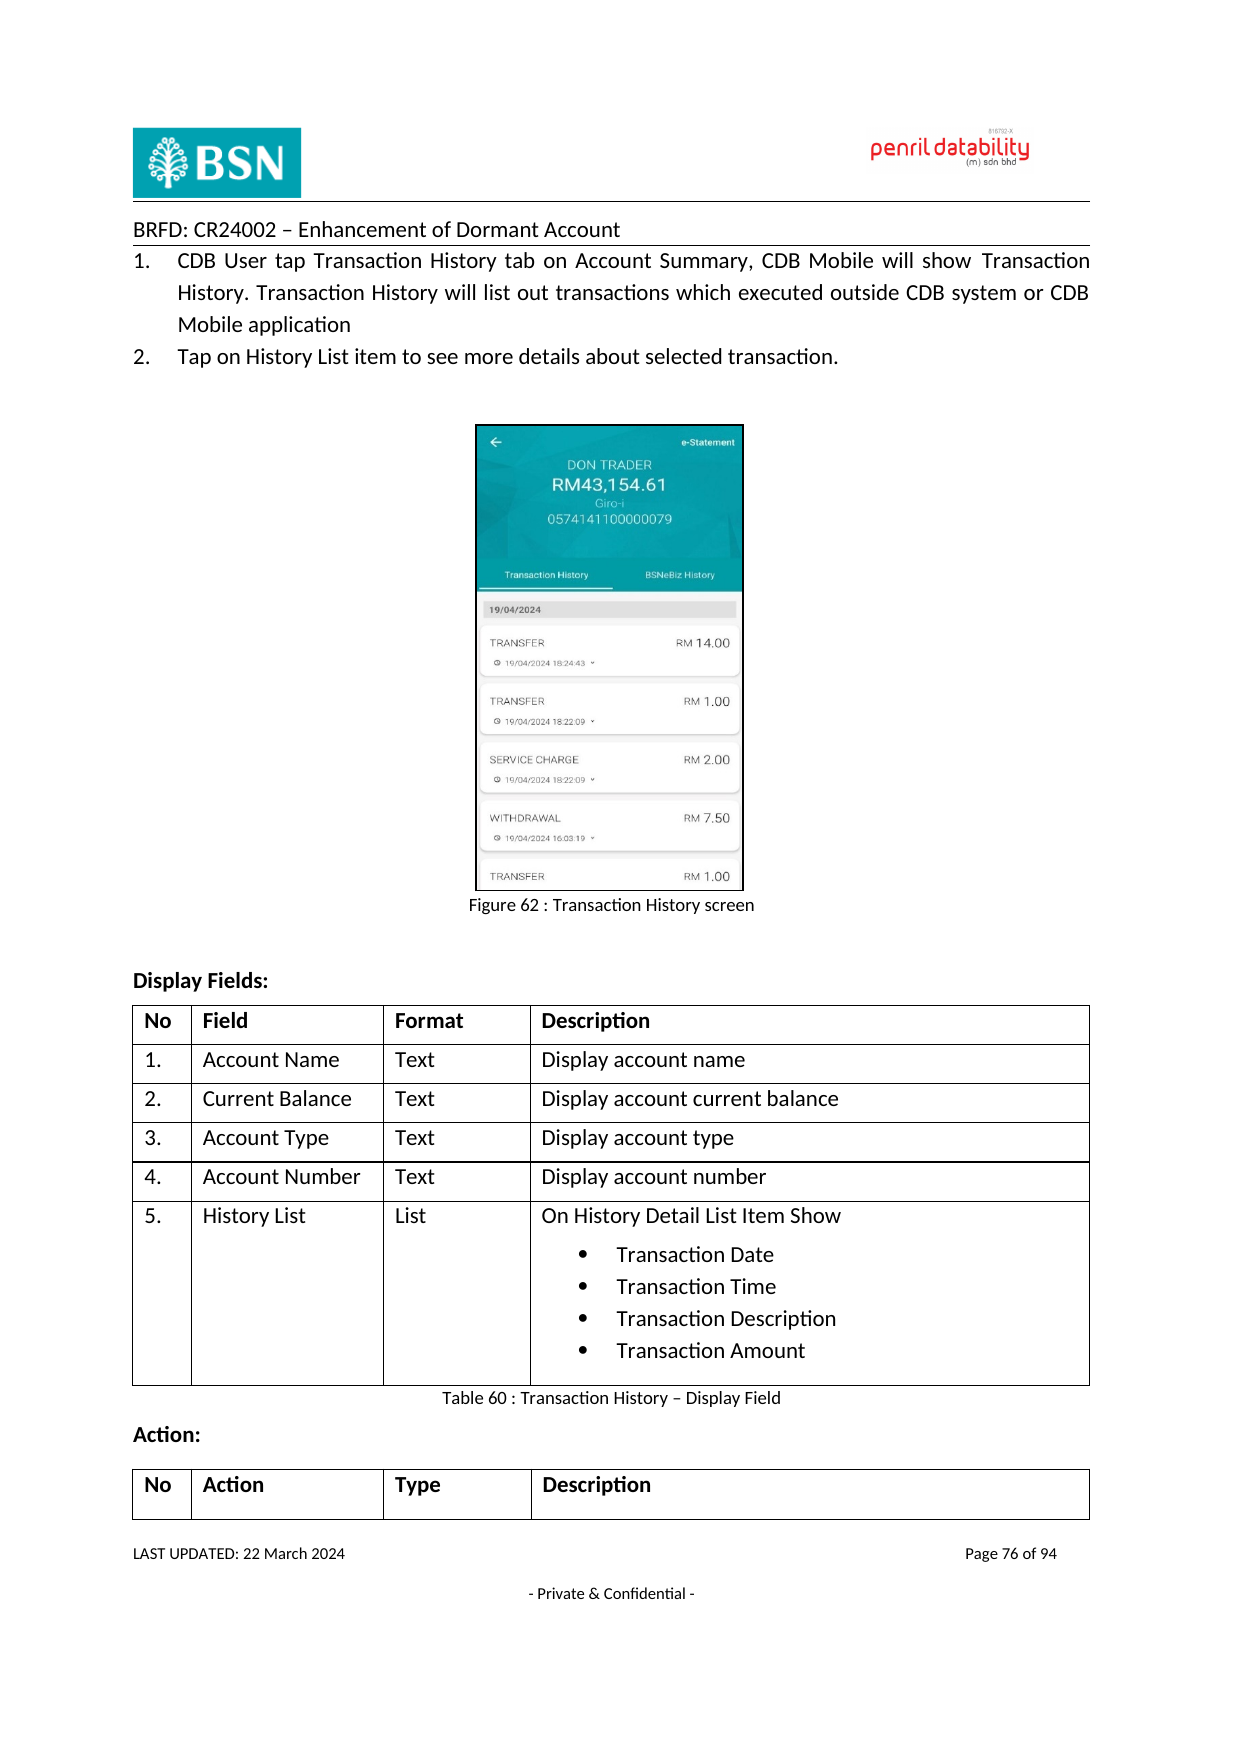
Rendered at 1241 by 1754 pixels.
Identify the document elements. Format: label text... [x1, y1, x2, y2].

table_cell Text [384, 1084, 530, 1122]
table_cell Text [384, 1045, 530, 1083]
list Tap on History List item to see more details about selected transaction. [133, 342, 1090, 371]
table_cell Text [384, 1123, 530, 1161]
text Display Fields: [133, 966, 1090, 994]
table_header No [133, 1006, 191, 1044]
table_cell List [384, 1202, 530, 1385]
table_cell Text [384, 1163, 530, 1201]
table_header Type [384, 1470, 531, 1519]
table_cell Display account current balance [531, 1084, 1089, 1122]
table_header Description [532, 1470, 1089, 1519]
table_cell 2. [133, 1084, 191, 1122]
table_cell Display account number [531, 1163, 1089, 1201]
table_header No [133, 1470, 191, 1519]
table_cell Current Balance [192, 1084, 383, 1122]
text Figure 62 : Transaction History screen [133, 893, 1090, 916]
table_header Format [384, 1006, 530, 1044]
table_cell Display account name [531, 1045, 1089, 1083]
table_cell 3. [133, 1123, 191, 1161]
table_cell 1. [133, 1045, 191, 1083]
text Table 60 : Transaction History – Display Field [133, 1386, 1090, 1409]
list CDB User tap Transaction History tab on Account Summary, CDB Mobile will show Transaction History. Transaction History will list out transactions which executed outside CDB system or CDB Mobile application [133, 246, 1090, 338]
table_cell History List [192, 1202, 383, 1385]
table_cell Display account type [531, 1123, 1089, 1161]
table_cell Account Number [192, 1163, 383, 1201]
table_cell Account Type [192, 1123, 383, 1161]
table_header Action [192, 1470, 383, 1519]
table_header Field [192, 1006, 383, 1044]
table_cell 4. [133, 1163, 191, 1201]
text Action: [133, 1420, 1090, 1448]
table_cell 5. [133, 1202, 191, 1385]
table_cell Account Name [192, 1045, 383, 1083]
table_header Description [531, 1006, 1089, 1044]
table_cell On History Detail List Item Show Transaction Date Transaction Time Transaction Description Transaction Amount [531, 1202, 1089, 1385]
